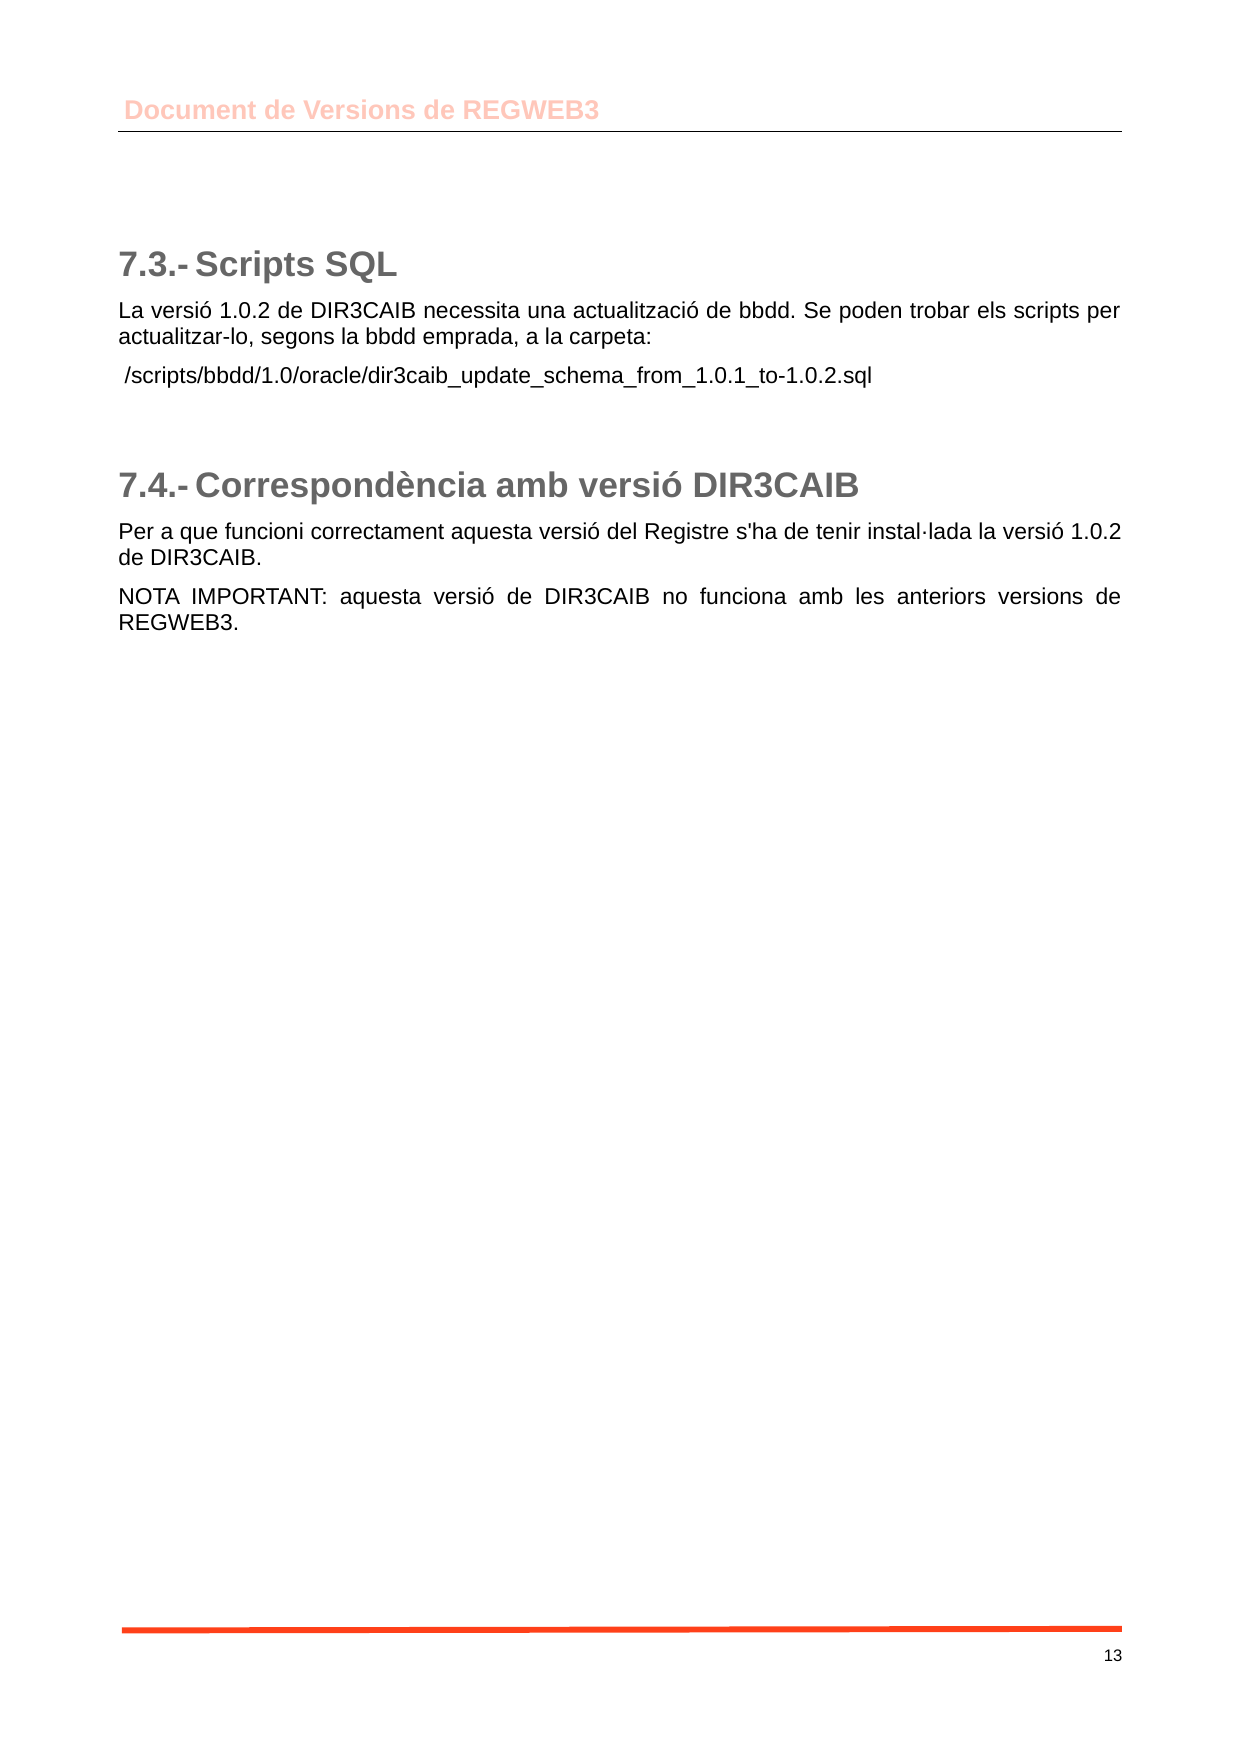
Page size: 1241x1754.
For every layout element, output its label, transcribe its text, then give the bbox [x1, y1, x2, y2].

text Per a que funcioni correctament aquesta versió del Registre s'ha de tenir instal·lada la versió 1.0.2 de DIR3CAIB. [118, 518, 1122, 571]
text /scripts/bbdd/1.0/oracle/dir3caib_update_schema_from_1.0.1_to-1.0.2.sql [118, 362, 1122, 388]
subtitle Correspondència amb versió DIR3CAIB [118, 464, 1122, 505]
text La versió 1.0.2 de DIR3CAIB necessita una actualització de bbdd. Se poden trobar els scripts per actualitzar-lo, segons la bbdd emprada, a la carpeta: [118, 297, 1122, 349]
text NOTA IMPORTANT: aquesta versió de DIR3CAIB no funciona amb les anteriors versions de REGWEB3. [118, 583, 1122, 636]
subtitle Scripts SQL [118, 243, 1122, 284]
